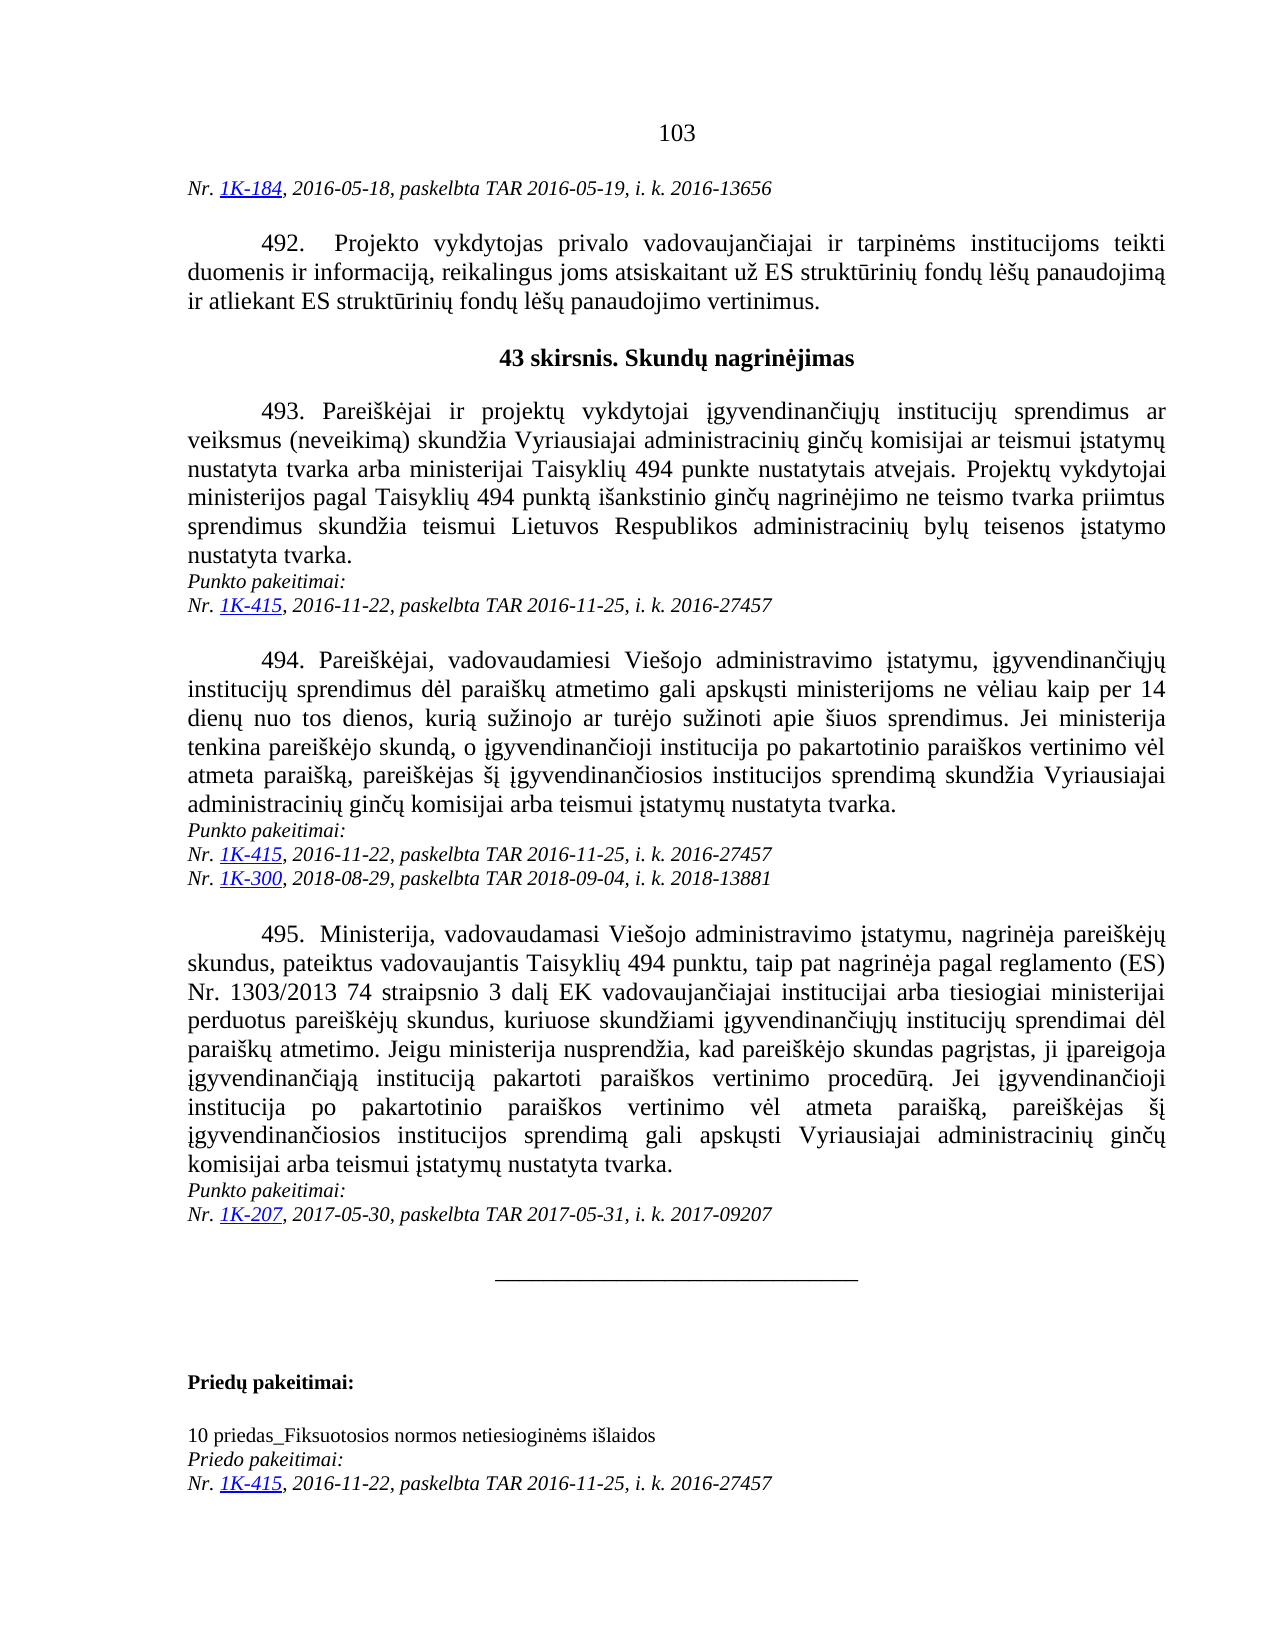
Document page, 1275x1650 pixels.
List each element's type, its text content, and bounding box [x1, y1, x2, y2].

text ______________________________ [187, 1255, 1167, 1283]
text 493. Pareiškėjai ir projektų vykdytojai įgyvendinančiųjų institucijų sprendimus ar veiksmus (neveikimą) skundžia Vyriausiajai administracinių ginčų komisijai ar teismui įstatymų nustatyta tvarka arba ministerijai Taisyklių 494 punkte nustatytais atvejais. Projektų vykdytojai ministerijos pagal Taisyklių 494 punktą išankstinio ginčų nagrinėjimo ne teismo tvarka priimtus sprendimus skundžia teismui Lietuvos Respublikos administracinių bylų teisenos įstatymo nustatyta tvarka. [187, 396, 1167, 569]
text Punkto pakeitimai: [187, 1178, 1167, 1202]
text 494. Pareiškėjai, vadovaudamiesi Viešojo administravimo įstatymu, įgyvendinančiųjų institucijų sprendimus dėl paraiškų atmetimo gali apskųsti ministerijoms ne vėliau kaip per 14 dienų nuo tos dienos, kurią sužinojo ar turėjo sužinoti apie šiuos sprendimus. Jei ministerija tenkina pareiškėjo skundą, o įgyvendinančioji institucija po pakartotinio paraiškos vertinimo vėl atmeta paraišką, pareiškėjas šį įgyvendinančiosios institucijos sprendimą skundžia Vyriausiajai administracinių ginčų komisijai arba teismui įstatymų nustatyta tvarka. [187, 646, 1167, 818]
text 43 skirsnis. Skundų nagrinėjimas [246, 343, 1107, 372]
text Nr. 1K-415, 2016-11-22, paskelbta TAR 2016-11-25, i. k. 2016-27457 [187, 593, 1167, 617]
text Priedo pakeitimai: [187, 1447, 1167, 1471]
text Nr. 1K-300, 2018-08-29, paskelbta TAR 2018-09-04, i. k. 2018-13881 [187, 866, 1167, 890]
text 495. Ministerija, vadovaudamasi Viešojo administravimo įstatymu, nagrinėja pareiškėjų skundus, pateiktus vadovaujantis Taisyklių 494 punktu, taip pat nagrinėja pagal reglamento (ES) Nr. 1303/2013 74 straipsnio 3 dalį EK vadovaujančiajai institucijai arba tiesiogiai ministerijai perduotus pareiškėjų skundus, kuriuose skundžiami įgyvendinančiųjų institucijų sprendimai dėl paraiškų atmetimo. Jeigu ministerija nusprendžia, kad pareiškėjo skundas pagrįstas, ji įpareigoja įgyvendinančiąją instituciją pakartoti paraiškos vertinimo procedūrą. Jei įgyvendinančioji institucija po pakartotinio paraiškos vertinimo vėl atmeta paraišką, pareiškėjas šį įgyvendinančiosios institucijos sprendimą gali apskųsti Vyriausiajai administracinių ginčų komisijai arba teismui įstatymų nustatyta tvarka. [187, 919, 1167, 1178]
text Nr. 1K-184, 2016-05-18, paskelbta TAR 2016-05-19, i. k. 2016-13656 [187, 176, 1167, 200]
text Priedų pakeitimai: [187, 1370, 1167, 1394]
text Nr. 1K-415, 2016-11-22, paskelbta TAR 2016-11-25, i. k. 2016-27457 [187, 842, 1167, 866]
text Punkto pakeitimai: [187, 569, 1167, 593]
text 492. Projekto vykdytojas privalo vadovaujančiajai ir tarpinėms institucijoms teikti duomenis ir informaciją, reikalingus joms atsiskaitant už ES struktūrinių fondų lėšų panaudojimą ir atliekant ES struktūrinių fondų lėšų panaudojimo vertinimus. [187, 228, 1167, 315]
text Nr. 1K-207, 2017-05-30, paskelbta TAR 2017-05-31, i. k. 2017-09207 [187, 1202, 1167, 1226]
text Punkto pakeitimai: [187, 818, 1167, 842]
text 10 priedas_Fiksuotosios normos netiesioginėms išlaidos [187, 1422, 1167, 1447]
text Nr. 1K-415, 2016-11-22, paskelbta TAR 2016-11-25, i. k. 2016-27457 [187, 1471, 1167, 1495]
